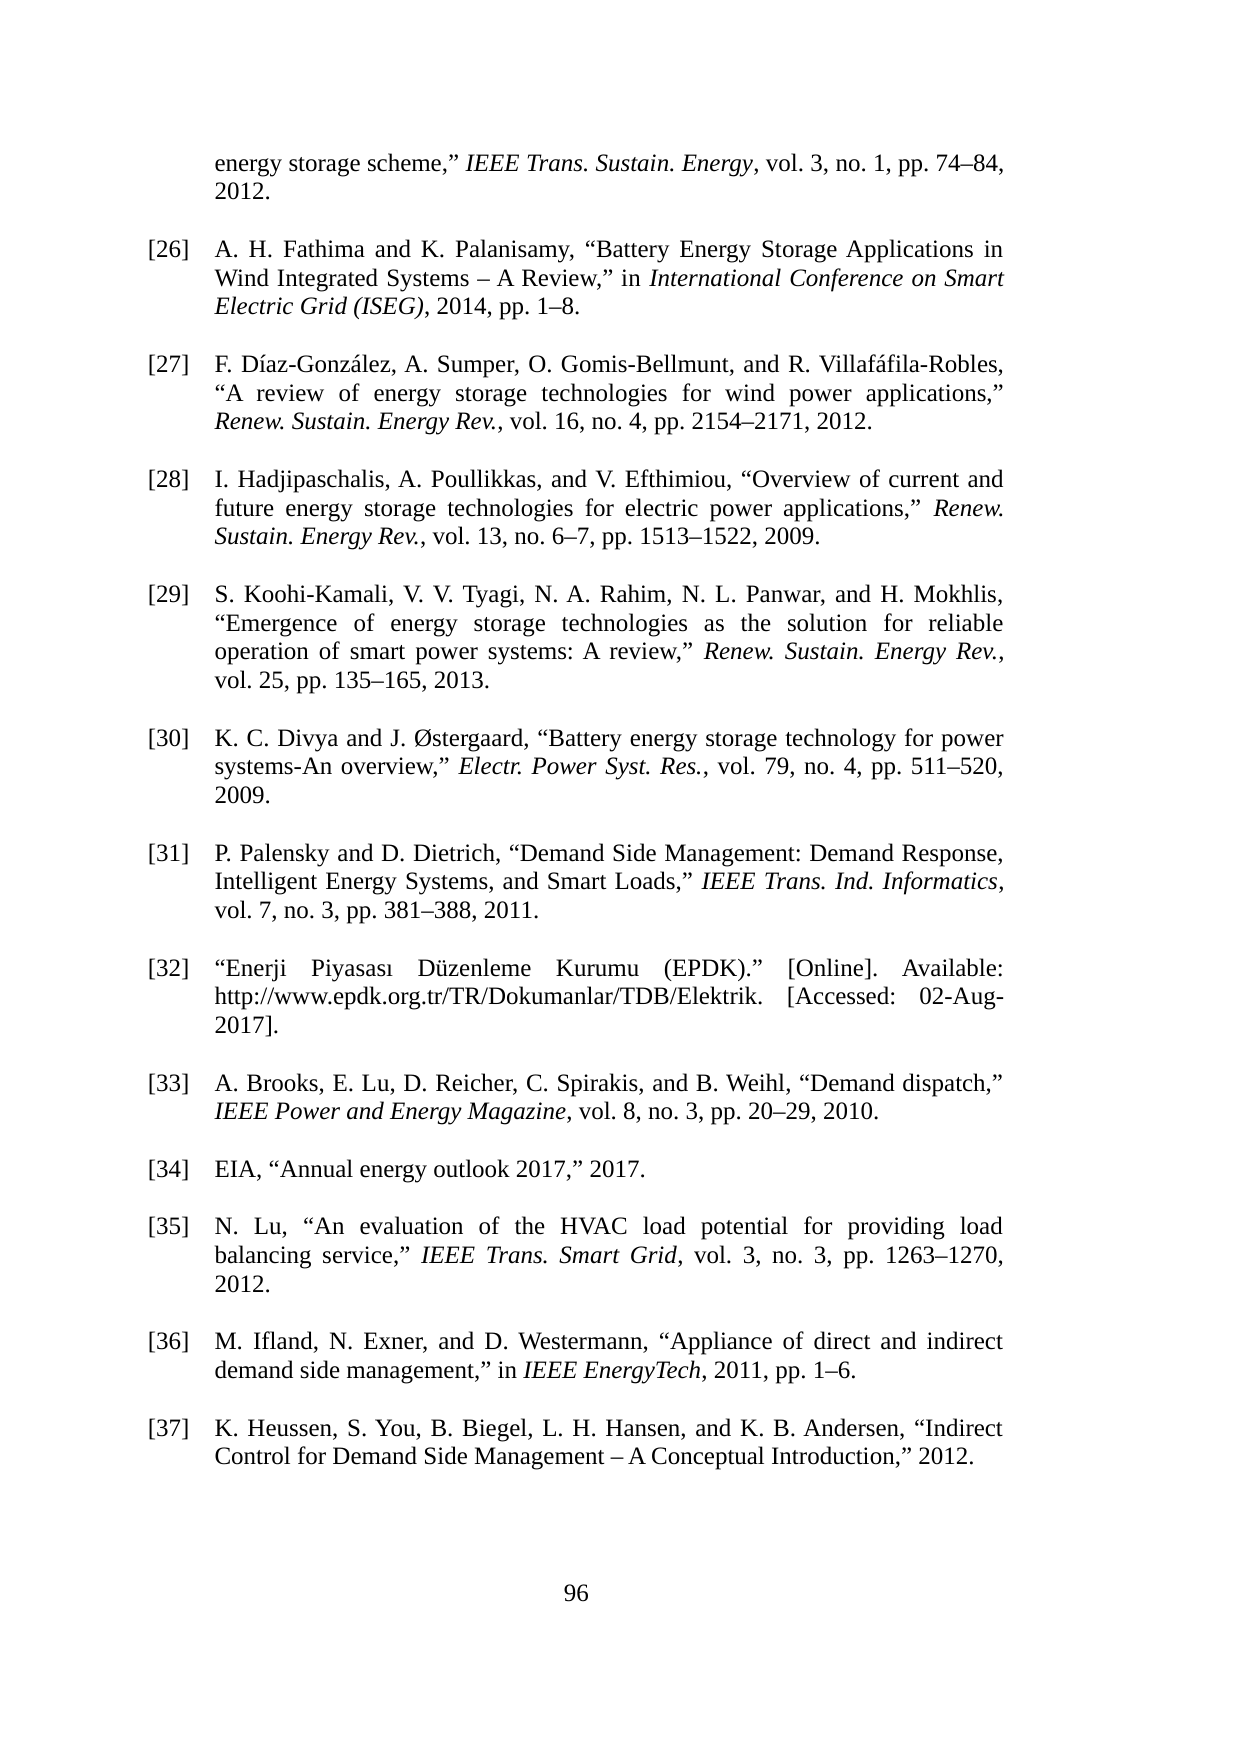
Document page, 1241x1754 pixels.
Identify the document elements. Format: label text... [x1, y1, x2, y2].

text [36] M. Ifland, N. Exner, and D. Westermann, “Appliance of direct and indirect demand side management,” in IEEE EnergyTech, 2011, pp. 1–6. [148, 1326, 1004, 1384]
text [31] P. Palensky and D. Dietrich, “Demand Side Management: Demand Response, Intelligent Energy Systems, and Smart Loads,” IEEE Trans. Ind. Informatics, vol. 7, no. 3, pp. 381–388, 2011. [148, 838, 1004, 924]
text [29] S. Koohi-Kamali, V. V. Tyagi, N. A. Rahim, N. L. Panwar, and H. Mokhlis, “Emergence of energy storage technologies as the solution for reliable operation of smart power systems: A review,” Renew. Sustain. Energy Rev., vol. 25, pp. 135–165, 2013. [148, 579, 1004, 694]
text [35] N. Lu, “An evaluation of the HVAC load potential for providing load balancing service,” IEEE Trans. Smart Grid, vol. 3, no. 3, pp. 1263–1270, 2012. [148, 1211, 1004, 1298]
text [32] “Enerji Piyasası Düzenleme Kurumu (EPDK).” [Online]. Available: http://www.epdk.org.tr/TR/Dokumanlar/TDB/Elektrik. [Accessed: 02-Aug-2017]. [148, 953, 1004, 1039]
text [37] K. Heussen, S. You, B. Biegel, L. H. Hansen, and K. B. Andersen, “Indirect Control for Demand Side Management – A Conceptual Introduction,” 2012. [148, 1413, 1004, 1470]
text energy storage scheme,” IEEE Trans. Sustain. Energy, vol. 3, no. 1, pp. 74–84, 2012. [148, 148, 1004, 205]
text [26] A. H. Fathima and K. Palanisamy, “Battery Energy Storage Applications in Wind Integrated Systems – A Review,” in International Conference on Smart Electric Grid (ISEG), 2014, pp. 1–8. [148, 234, 1004, 320]
text [34] EIA, “Annual energy outlook 2017,” 2017. [148, 1154, 1004, 1183]
text [28] I. Hadjipaschalis, A. Poullikkas, and V. Efthimiou, “Overview of current and future energy storage technologies for electric power applications,” Renew. Sustain. Energy Rev., vol. 13, no. 6–7, pp. 1513–1522, 2009. [148, 464, 1004, 550]
text [30] K. C. Divya and J. Østergaard, “Battery energy storage technology for power systems-An overview,” Electr. Power Syst. Res., vol. 79, no. 4, pp. 511–520, 2009. [148, 723, 1004, 809]
text [27] F. Díaz-González, A. Sumper, O. Gomis-Bellmunt, and R. Villafáfila-Robles, “A review of energy storage technologies for wind power applications,” Renew. Sustain. Energy Rev., vol. 16, no. 4, pp. 2154–2171, 2012. [148, 349, 1004, 435]
text [33] A. Brooks, E. Lu, D. Reicher, C. Spirakis, and B. Weihl, “Demand dispatch,” IEEE Power and Energy Magazine, vol. 8, no. 3, pp. 20–29, 2010. [148, 1068, 1004, 1125]
